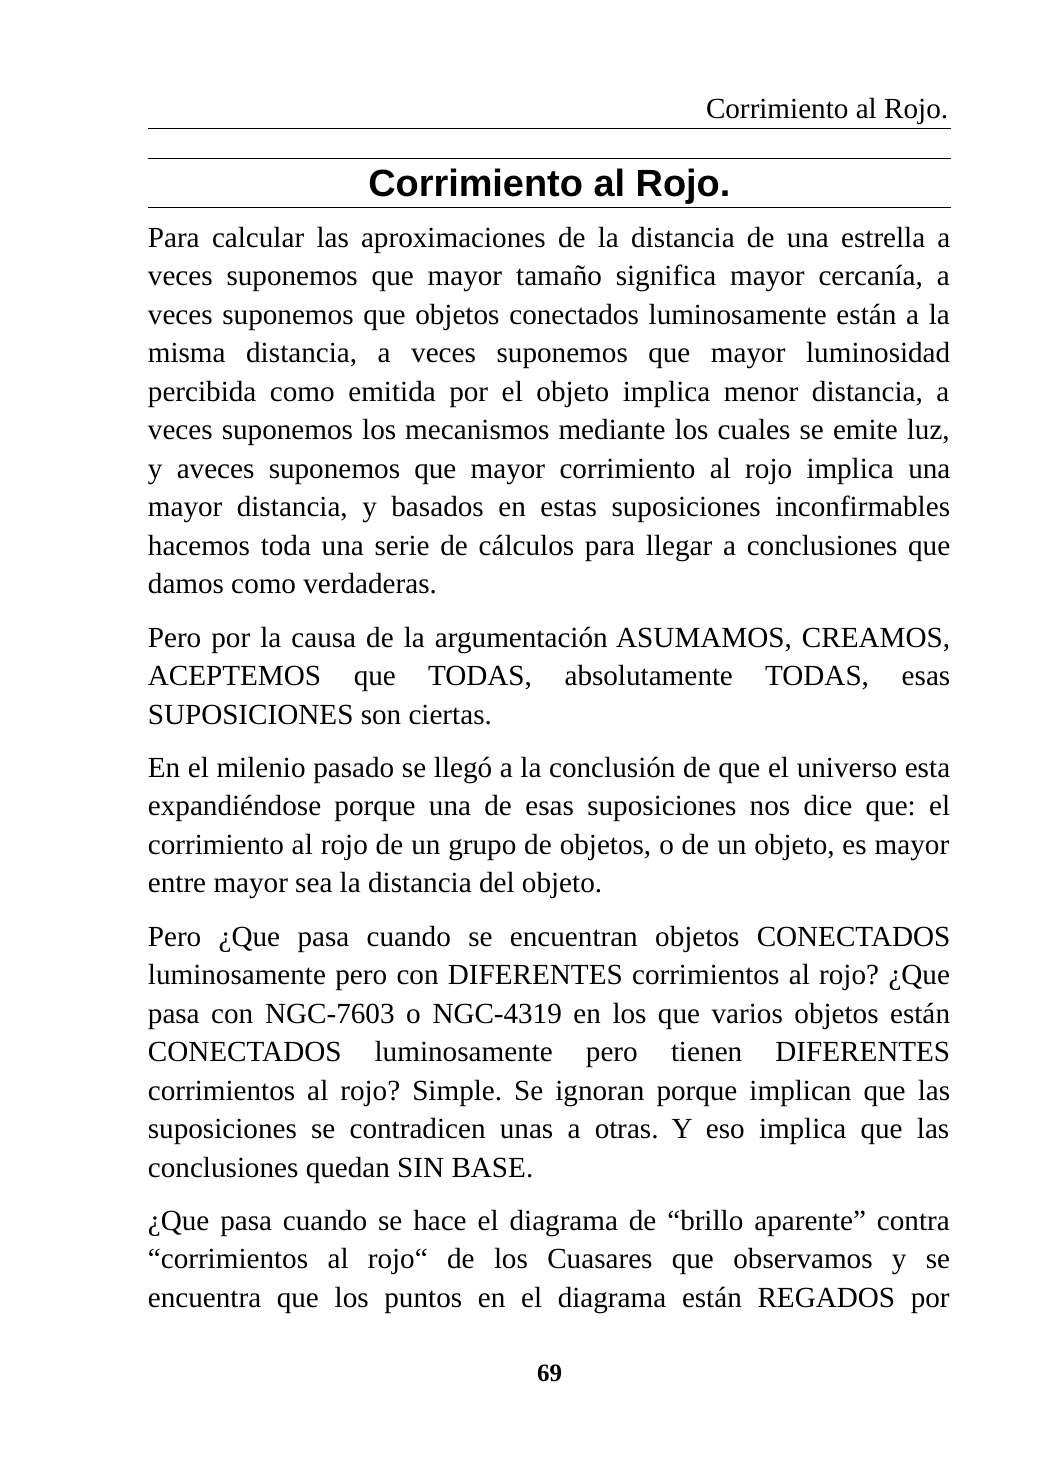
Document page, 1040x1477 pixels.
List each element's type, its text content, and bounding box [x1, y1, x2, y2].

text En el milenio pasado se llegó a la conclusión de que el universo esta expandiéndose porque una de esas suposiciones nos dice que: el corrimiento al rojo de un grupo de objetos, o de un objeto, es mayor entre mayor sea la distancia del objeto. [148, 750, 951, 899]
text Pero ¿Que pasa cuando se encuentran objetos CONECTADOS luminosamente pero con DIFERENTES corrimientos al rojo? ¿Que pasa con NGC-7603 o NGC-4319 en los que varios objetos están CONECTADOS luminosamente pero tienen DIFERENTES corrimientos al rojo? Simple. Se ignoran porque implican que las suposiciones se contradicen unas a otras. Y eso implica que las conclusiones quedan SIN BASE. [148, 919, 951, 1183]
text ¿Que pasa cuando se hace el diagrama de “brillo aparente” contra “corrimientos al rojo“ de los Cuasares que observamos y se encuentra que los puntos en el diagrama están REGADOS por [148, 1203, 951, 1314]
text Pero por la causa de la argumentación ASUMAMOS, CREAMOS, ACEPTEMOS que TODAS, absolutamente TODAS, esas SUPOSICIONES son ciertas. [148, 620, 951, 730]
text Para calcular las aproximaciones de la distancia de una estrella a veces suponemos que mayor tamaño significa mayor cercanía, a veces suponemos que objetos conectados luminosamente están a la misma distancia, a veces suponemos que mayor luminosidad percibida como emitida por el objeto implica menor distancia, a veces suponemos los mecanismos mediante los cuales se emite luz, y aveces suponemos que mayor corrimiento al rojo implica una mayor distancia, y basados en estas suposiciones inconfirmables hacemos toda una serie de cálculos para llegar a conclusiones que damos como verdaderas. [148, 220, 951, 600]
subtitle Corrimiento al Rojo. [148, 159, 951, 207]
